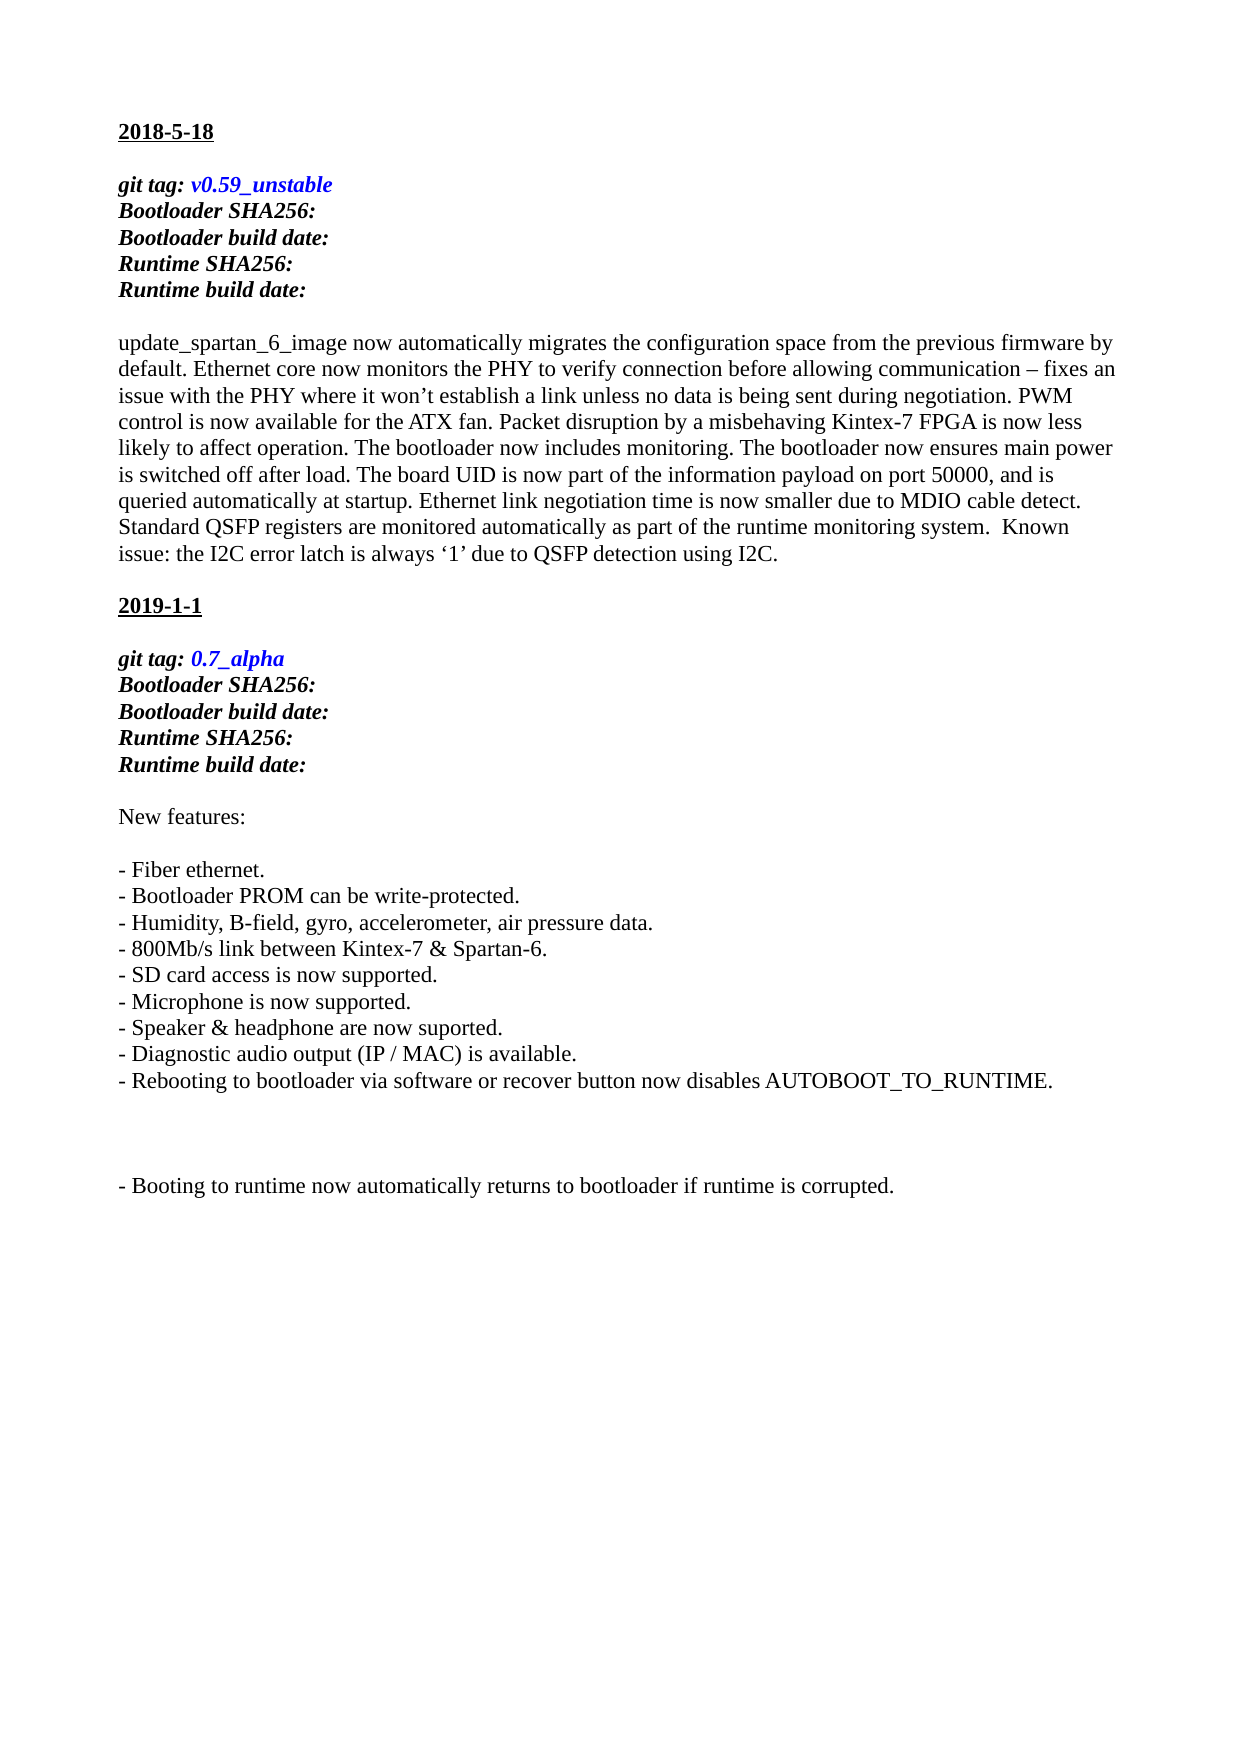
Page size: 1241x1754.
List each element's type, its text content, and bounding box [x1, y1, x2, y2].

text - Microphone is now supported. [118, 988, 1122, 1014]
text - Speaker & headphone are now suported. [118, 1014, 1122, 1041]
text - SD card access is now supported. [118, 961, 1122, 988]
text git tag: v0.59_unstable [118, 171, 1122, 197]
text 2018-5-18 [118, 118, 1122, 144]
text git tag: 0.7_alpha [118, 645, 1122, 672]
text Bootloader SHA256: [118, 672, 1122, 698]
text Bootloader build date: [118, 223, 1122, 250]
text - Humidity, B-field, gyro, accelerometer, air pressure data. [118, 909, 1122, 935]
text update_spartan_6_image now automatically migrates the configuration space from the previous firmware by default. Ethernet core now monitors the PHY to verify connection before allowing communication – fixes an issue with the PHY where it won’t establish a link unless no data is being sent during negotiation. PWM control is now available for the ATX fan. Packet disruption by a misbehaving Kintex-7 FPGA is now less likely to affect operation. The bootloader now includes monitoring. The bootloader now ensures main power is switched off after load. The board UID is now part of the information payload on port 50000, and is queried automatically at startup. Ethernet link negotiation time is now smaller due to MDIO cable detect. Standard QSFP registers are monitored automatically as part of the runtime monitoring system. Known issue: the I2C error latch is always ‘1’ due to QSFP detection using I2C. [118, 329, 1122, 566]
text Runtime build date: [118, 276, 1122, 303]
text - Booting to runtime now automatically returns to bootloader if runtime is corrupted. [118, 1172, 1122, 1199]
text 2019-1-1 [118, 592, 1122, 619]
text - 800Mb/s link between Kintex-7 & Spartan-6. [118, 935, 1122, 961]
text Runtime SHA256: [118, 724, 1122, 751]
text Runtime SHA256: [118, 250, 1122, 276]
text - Fiber ethernet. [118, 856, 1122, 882]
text - Bootloader PROM can be write-protected. [118, 882, 1122, 909]
text Runtime build date: [118, 751, 1122, 777]
text Bootloader SHA256: [118, 197, 1122, 223]
text New features: [118, 803, 1122, 830]
text - Diagnostic audio output (IP / MAC) is available. [118, 1041, 1122, 1067]
text Bootloader build date: [118, 698, 1122, 724]
text - Rebooting to bootloader via software or recover button now disables AUTOBOOT_TO_RUNTIME. [118, 1067, 1122, 1093]
